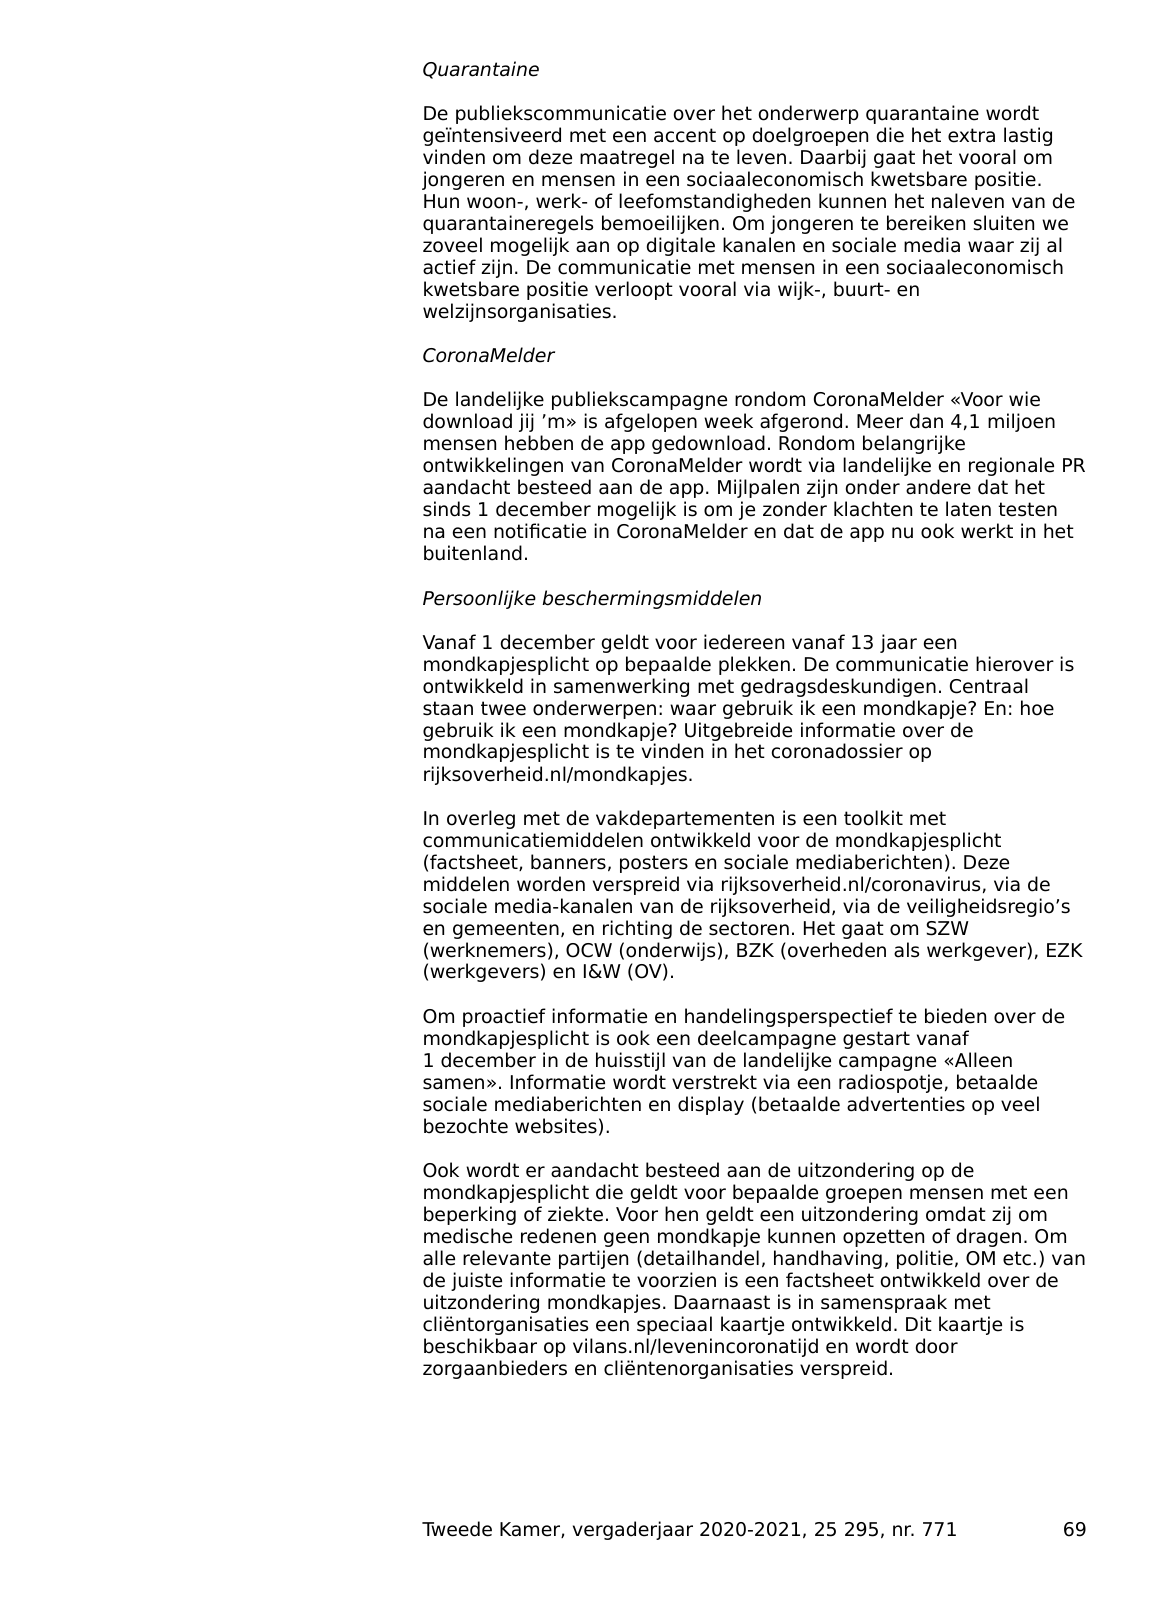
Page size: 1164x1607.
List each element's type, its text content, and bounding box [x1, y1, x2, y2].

text Ook wordt er aandacht besteed aan de uitzondering op de mondkapjesplicht die geldt voor bepaalde groepen mensen met een beperking of ziekte. Voor hen geldt een uitzondering omdat zij om medische redenen geen mondkapje kunnen opzetten of dragen. Om alle relevante partijen (detailhandel, handhaving, politie, OM etc.) van de juiste informatie te voorzien is een factsheet ontwikkeld over de uitzondering mondkapjes. Daarnaast is in samenspraak met cliëntorganisaties een speciaal kaartje ontwikkeld. Dit kaartje is beschikbaar op vilans.nl/levenincoronatijd en wordt door zorgaanbieders en cliëntenorganisaties verspreid. [422, 1160, 1087, 1379]
subtitle Persoonlijke beschermingsmiddelen [422, 587, 1087, 609]
text In overleg met de vakdepartementen is een toolkit met communicatiemiddelen ontwikkeld voor de mondkapjesplicht (factsheet, banners, posters en sociale mediaberichten). Deze middelen worden verspreid via rijksoverheid.nl/coronavirus, via de sociale media-kanalen van de rijksoverheid, via de veiligheidsregio’s en gemeenten, en richting de sectoren. Het gaat om SZW (werknemers), OCW (onderwijs), BZK (overheden als werkgever), EZK (werkgevers) en I&W (OV). [422, 808, 1087, 983]
text Om proactief informatie en handelingsperspectief te bieden over de mondkapjesplicht is ook een deelcampagne gestart vanaf 1 december in de huisstijl van de landelijke campagne «Alleen samen». Informatie wordt verstrekt via een radiospotje, betaalde sociale mediaberichten en display (betaalde advertenties op veel bezochte websites). [422, 1006, 1087, 1137]
text Vanaf 1 december geldt voor iedereen vanaf 13 jaar een mondkapjesplicht op bepaalde plekken. De communicatie hierover is ontwikkeld in samenwerking met gedragsdeskundigen. Centraal staan twee onderwerpen: waar gebruik ik een mondkapje? En: hoe gebruik ik een mondkapje? Uitgebreide informatie over de mondkapjesplicht is te vinden in het coronadossier op rijksoverheid.nl/mondkapjes. [422, 632, 1087, 785]
text De landelijke publiekscampagne rondom CoronaMelder «Voor wie download jij ’m» is afgelopen week afgerond. Meer dan 4,1 miljoen mensen hebben de app gedownload. Rondom belangrijke ontwikkelingen van CoronaMelder wordt via landelijke en regionale PR aandacht besteed aan de app. Mijlpalen zijn onder andere dat het sinds 1 december mogelijk is om je zonder klachten te laten testen na een notificatie in CoronaMelder en dat de app nu ook werkt in het buitenland. [422, 389, 1087, 565]
text De publiekscommunicatie over het onderwerp quarantaine wordt geïntensiveerd met een accent op doelgroepen die het extra lastig vinden om deze maatregel na te leven. Daarbij gaat het vooral om jongeren en mensen in een sociaaleconomisch kwetsbare positie. Hun woon-, werk- of leefomstandigheden kunnen het naleven van de quarantaineregels bemoeilijken. Om jongeren te bereiken sluiten we zoveel mogelijk aan op digitale kanalen en sociale media waar zij al actief zijn. De communicatie met mensen in een sociaaleconomisch kwetsbare positie verloopt vooral via wijk-, buurt- en welzijnsorganisaties. [422, 103, 1087, 323]
subtitle CoronaMelder [422, 345, 1087, 367]
subtitle Quarantaine [422, 59, 1087, 81]
